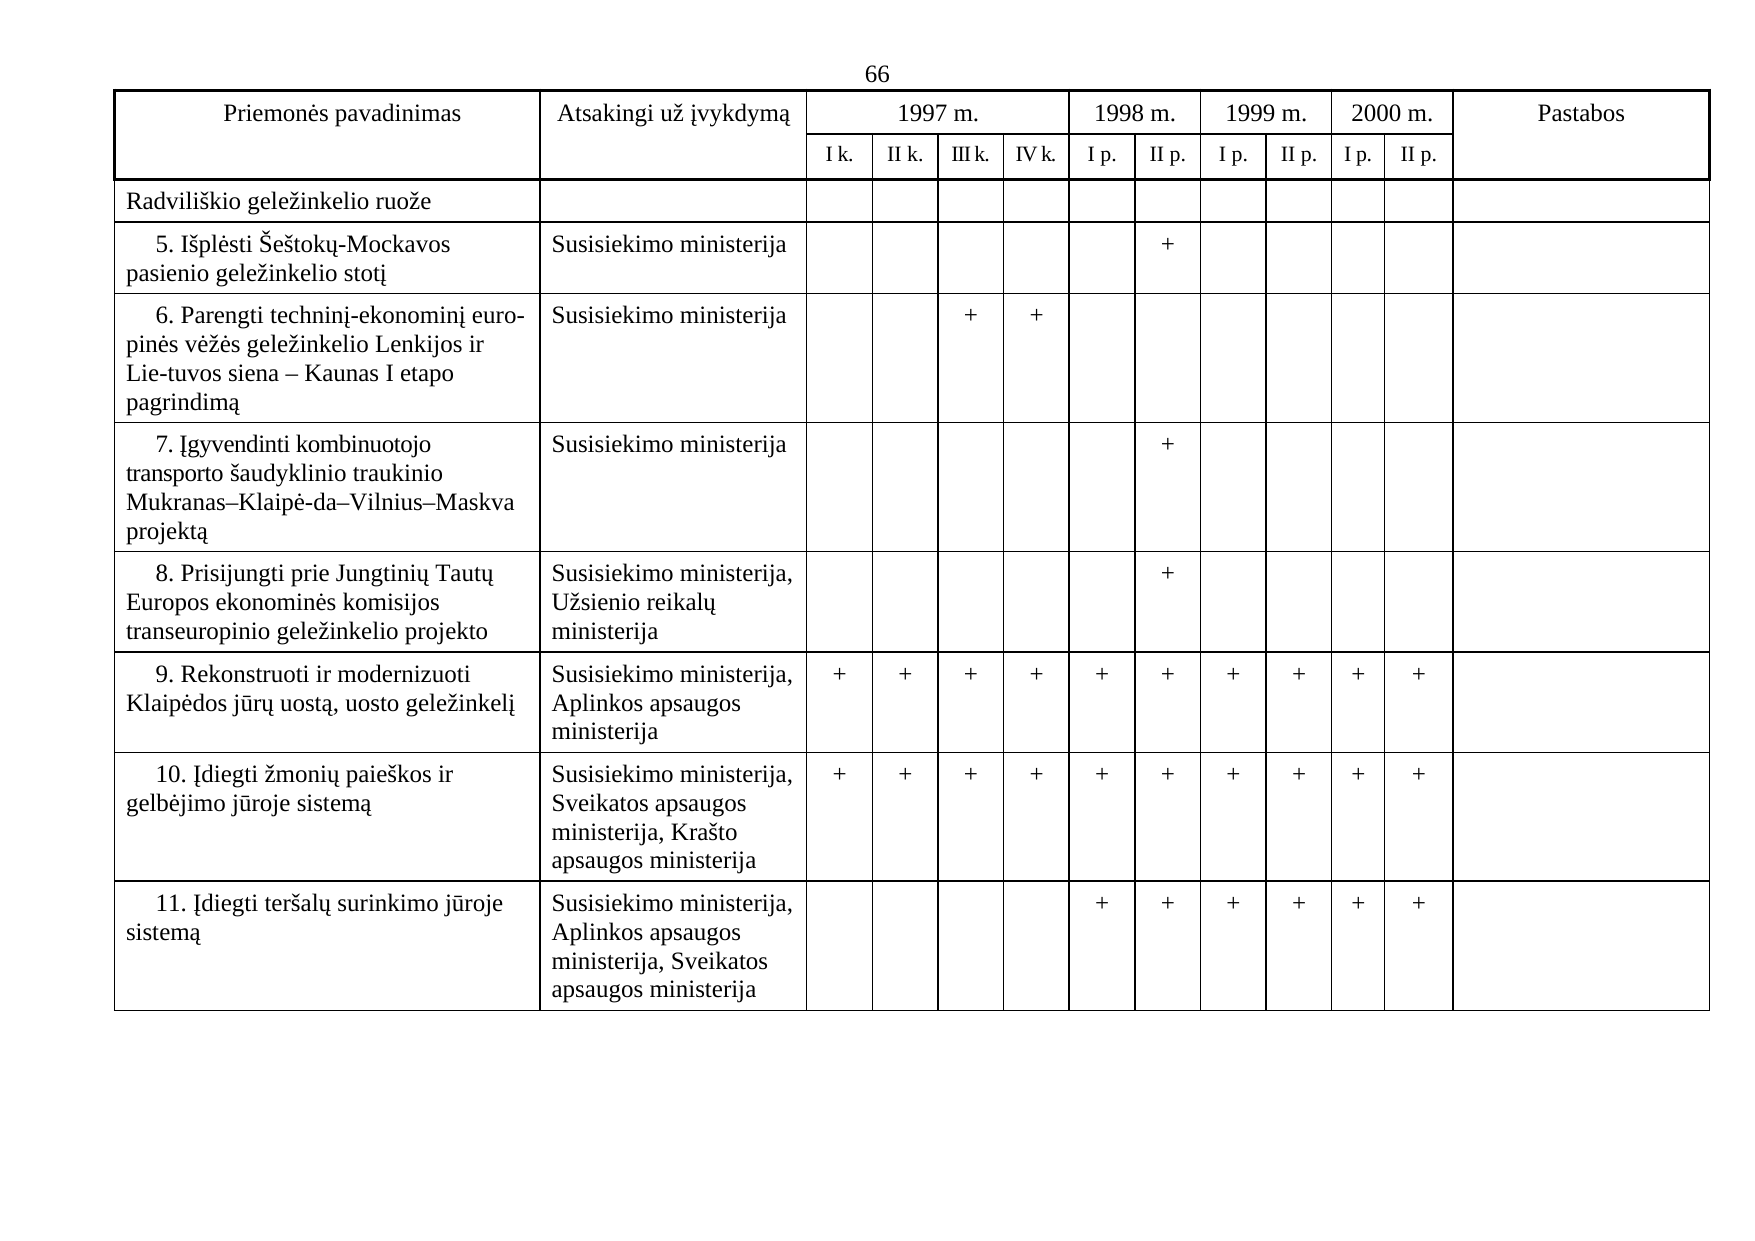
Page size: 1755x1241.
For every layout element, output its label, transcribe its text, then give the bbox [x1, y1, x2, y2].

table_cell [1004, 181, 1068, 221]
table_cell + [1201, 882, 1265, 1009]
table_cell + [1267, 882, 1331, 1009]
table_cell I p. [1332, 135, 1384, 178]
table_cell [1385, 423, 1452, 551]
table_cell + [1070, 882, 1134, 1009]
table_cell + [807, 753, 872, 880]
table_cell [1385, 552, 1452, 651]
table_cell + [1136, 653, 1200, 751]
table_cell 5. Išplėsti Šeštokų-Mockavos pasienio geležinkelio stotį [115, 223, 539, 293]
table_cell [1004, 882, 1068, 1009]
table_cell [939, 552, 1003, 651]
table_cell + [1136, 882, 1200, 1009]
table_cell [1332, 181, 1384, 221]
table_header 1997 m. [807, 92, 1068, 133]
table_cell II k. [873, 135, 937, 178]
table_cell II p. [1385, 135, 1452, 178]
table_cell [1454, 423, 1709, 551]
table_cell + [1267, 753, 1331, 880]
table_cell + [1136, 753, 1200, 880]
table_cell + [1332, 653, 1384, 751]
table_cell [1267, 552, 1331, 651]
table_cell II p. [1136, 135, 1200, 178]
table_cell [1070, 223, 1134, 293]
table_cell [1332, 552, 1384, 651]
table_cell II p. [1267, 135, 1331, 178]
table_cell 8. Prisijungti prie Jungtinių Tautų Europos ekonominės komisijos transeuropinio geležinkelio projekto [115, 552, 539, 651]
table_cell [1332, 423, 1384, 551]
table_cell [873, 423, 937, 551]
table_cell [1267, 181, 1331, 221]
table_cell [1070, 552, 1134, 651]
table_cell Susisiekimo ministerija, Užsienio reikalų ministerija [541, 552, 806, 651]
table_cell + [1385, 753, 1452, 880]
table_header 1998 m. [1070, 92, 1200, 133]
table_cell [873, 294, 937, 422]
table_cell [541, 133, 806, 178]
table_cell [1201, 552, 1265, 651]
table_cell Susisiekimo ministerija [541, 294, 806, 422]
table_cell [1332, 223, 1384, 293]
table_cell [1267, 423, 1331, 551]
table_cell [807, 223, 872, 293]
table_cell + [873, 753, 937, 880]
table_cell + [1332, 753, 1384, 880]
table_cell Susisiekimo ministerija, Sveikatos apsaugos ministerija, Krašto apsaugos ministerija [541, 753, 806, 880]
table_cell [1454, 753, 1709, 880]
table_header Atsakingi už įvykdymą [541, 92, 806, 133]
table_cell [1385, 181, 1452, 221]
table_cell + [807, 653, 872, 751]
table_cell [1267, 223, 1331, 293]
table_cell + [1136, 423, 1200, 551]
table_cell [1201, 223, 1265, 293]
table_cell + [939, 294, 1003, 422]
table_cell + [1004, 753, 1068, 880]
table_cell [1454, 653, 1709, 751]
table_cell + [1201, 653, 1265, 751]
table_cell [1267, 294, 1331, 422]
table_cell [873, 552, 937, 651]
table_cell [1201, 423, 1265, 551]
table_cell [1454, 294, 1709, 422]
table_cell + [1004, 653, 1068, 751]
table_cell [807, 294, 872, 422]
table_cell [1454, 552, 1709, 651]
table_cell [116, 133, 539, 178]
table_cell I p. [1201, 135, 1265, 178]
table_cell [1454, 181, 1709, 221]
table_cell IV k. [1004, 135, 1068, 178]
table_cell [1454, 133, 1708, 178]
table_cell [939, 882, 1003, 1009]
table_cell Susisiekimo ministerija, Aplinkos apsaugos ministerija [541, 653, 806, 751]
table_cell [807, 423, 872, 551]
table_cell [1201, 181, 1265, 221]
table_cell [807, 552, 872, 651]
table_cell + [1332, 882, 1384, 1009]
table_cell [873, 223, 937, 293]
table_cell + [939, 653, 1003, 751]
table_cell [1454, 223, 1709, 293]
table_cell [1136, 181, 1200, 221]
table_header Pastabos [1454, 92, 1708, 133]
table_cell + [1136, 223, 1200, 293]
table_cell [873, 882, 937, 1009]
table_cell [1201, 294, 1265, 422]
table_cell [541, 181, 806, 221]
table_cell [1136, 294, 1200, 422]
table_cell 6. Parengti techninį-ekonominį euro-pinės vėžės geležinkelio Lenkijos ir Lie-tuvos siena – Kaunas I etapo pagrindimą [115, 294, 539, 422]
table_header 2000 m. [1332, 92, 1452, 133]
table_cell [1004, 223, 1068, 293]
table_cell [1004, 552, 1068, 651]
table_cell 11. Įdiegti teršalų surinkimo jūroje sistemą [115, 882, 539, 1009]
table_cell [1454, 882, 1709, 1009]
table_cell + [1385, 882, 1452, 1009]
table_cell [1385, 223, 1452, 293]
table_cell + [1201, 753, 1265, 880]
table_cell + [873, 653, 937, 751]
table_cell [939, 223, 1003, 293]
table_cell Susisiekimo ministerija, Aplinkos apsaugos ministerija, Sveikatos apsaugos ministerija [541, 882, 806, 1009]
table_cell [807, 181, 872, 221]
table_cell [1070, 181, 1134, 221]
table_cell + [939, 753, 1003, 880]
table_cell Susisiekimo ministerija [541, 223, 806, 293]
table_cell I k. [807, 135, 872, 178]
table_cell [1070, 423, 1134, 551]
table_header 1999 m. [1201, 92, 1331, 133]
table_cell III k. [939, 135, 1003, 178]
table_cell I p. [1070, 135, 1134, 178]
table_cell [1070, 294, 1134, 422]
table_cell [873, 181, 937, 221]
table_cell Radviliškio geležinkelio ruože [115, 181, 539, 221]
table_header Priemonės pavadinimas [116, 92, 539, 133]
table_cell [1004, 423, 1068, 551]
table_cell [939, 423, 1003, 551]
table_cell 10. Įdiegti žmonių paieškos ir gelbėjimo jūroje sistemą [115, 753, 539, 880]
table_cell + [1070, 653, 1134, 751]
table_cell [939, 181, 1003, 221]
table_cell + [1004, 294, 1068, 422]
table_cell 7. Įgyvendinti kombinuotojo transporto šaudyklinio traukinio Mukranas–Klaipė-da–Vilnius–Maskva projektą [115, 423, 539, 551]
table_cell + [1070, 753, 1134, 880]
table_cell + [1136, 552, 1200, 651]
table_cell [807, 882, 872, 1009]
table_cell 9. Rekonstruoti ir modernizuoti Klaipėdos jūrų uostą, uosto geležinkelį [115, 653, 539, 751]
table_cell [1332, 294, 1384, 422]
table_cell + [1385, 653, 1452, 751]
table_cell + [1267, 653, 1331, 751]
table_cell Susisiekimo ministerija [541, 423, 806, 551]
table_cell [1385, 294, 1452, 422]
